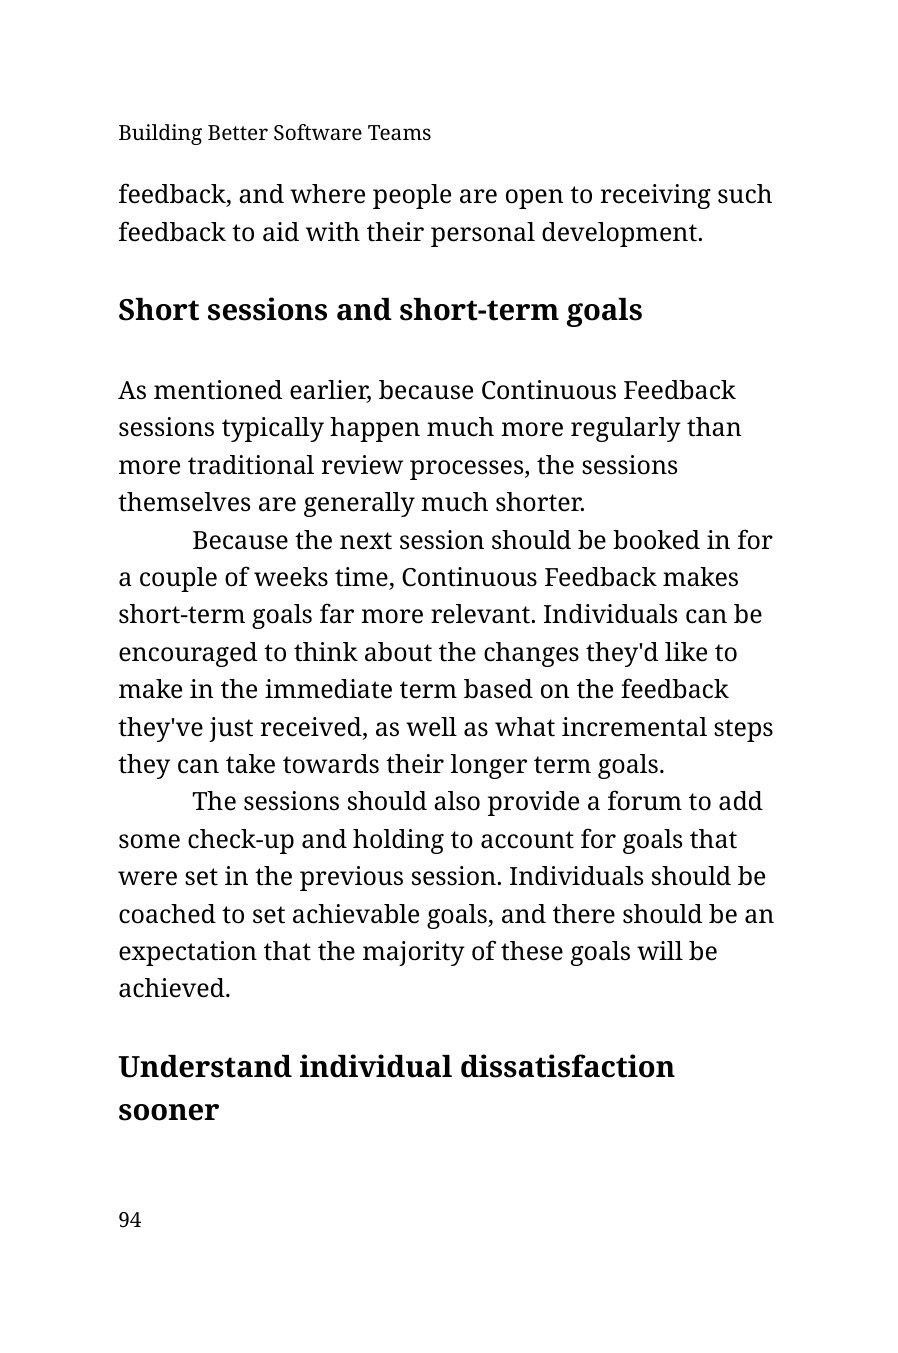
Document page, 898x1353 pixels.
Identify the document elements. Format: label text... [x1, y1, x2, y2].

text Because the next session should be booked in for a couple of weeks time, Continuous Feedback makes short-term goals far more relevant. Individuals can be encouraged to think about the changes they'd like to make in the immediate term based on the feedback they've just received, as well as what incremental steps they can take towards their longer term goals. [118, 522, 779, 781]
subtitle Understand individual dissatisfaction sooner [118, 1046, 779, 1129]
text The sessions should also provide a forum to add some check-up and holding to account for goals that were set in the previous session. Individuals should be coached to set achievable goals, and there should be an expectation that the majority of these goals will be achieved. [118, 784, 779, 1005]
text As mentioned earlier, because Continuous Feedback sessions typically happen much more regularly than more traditional review processes, the sessions themselves are generally much shorter. [118, 373, 779, 519]
text feedback, and where people are open to receiving such feedback to aid with their personal development. [118, 177, 779, 248]
subtitle Short sessions and short-term goals [118, 289, 779, 329]
